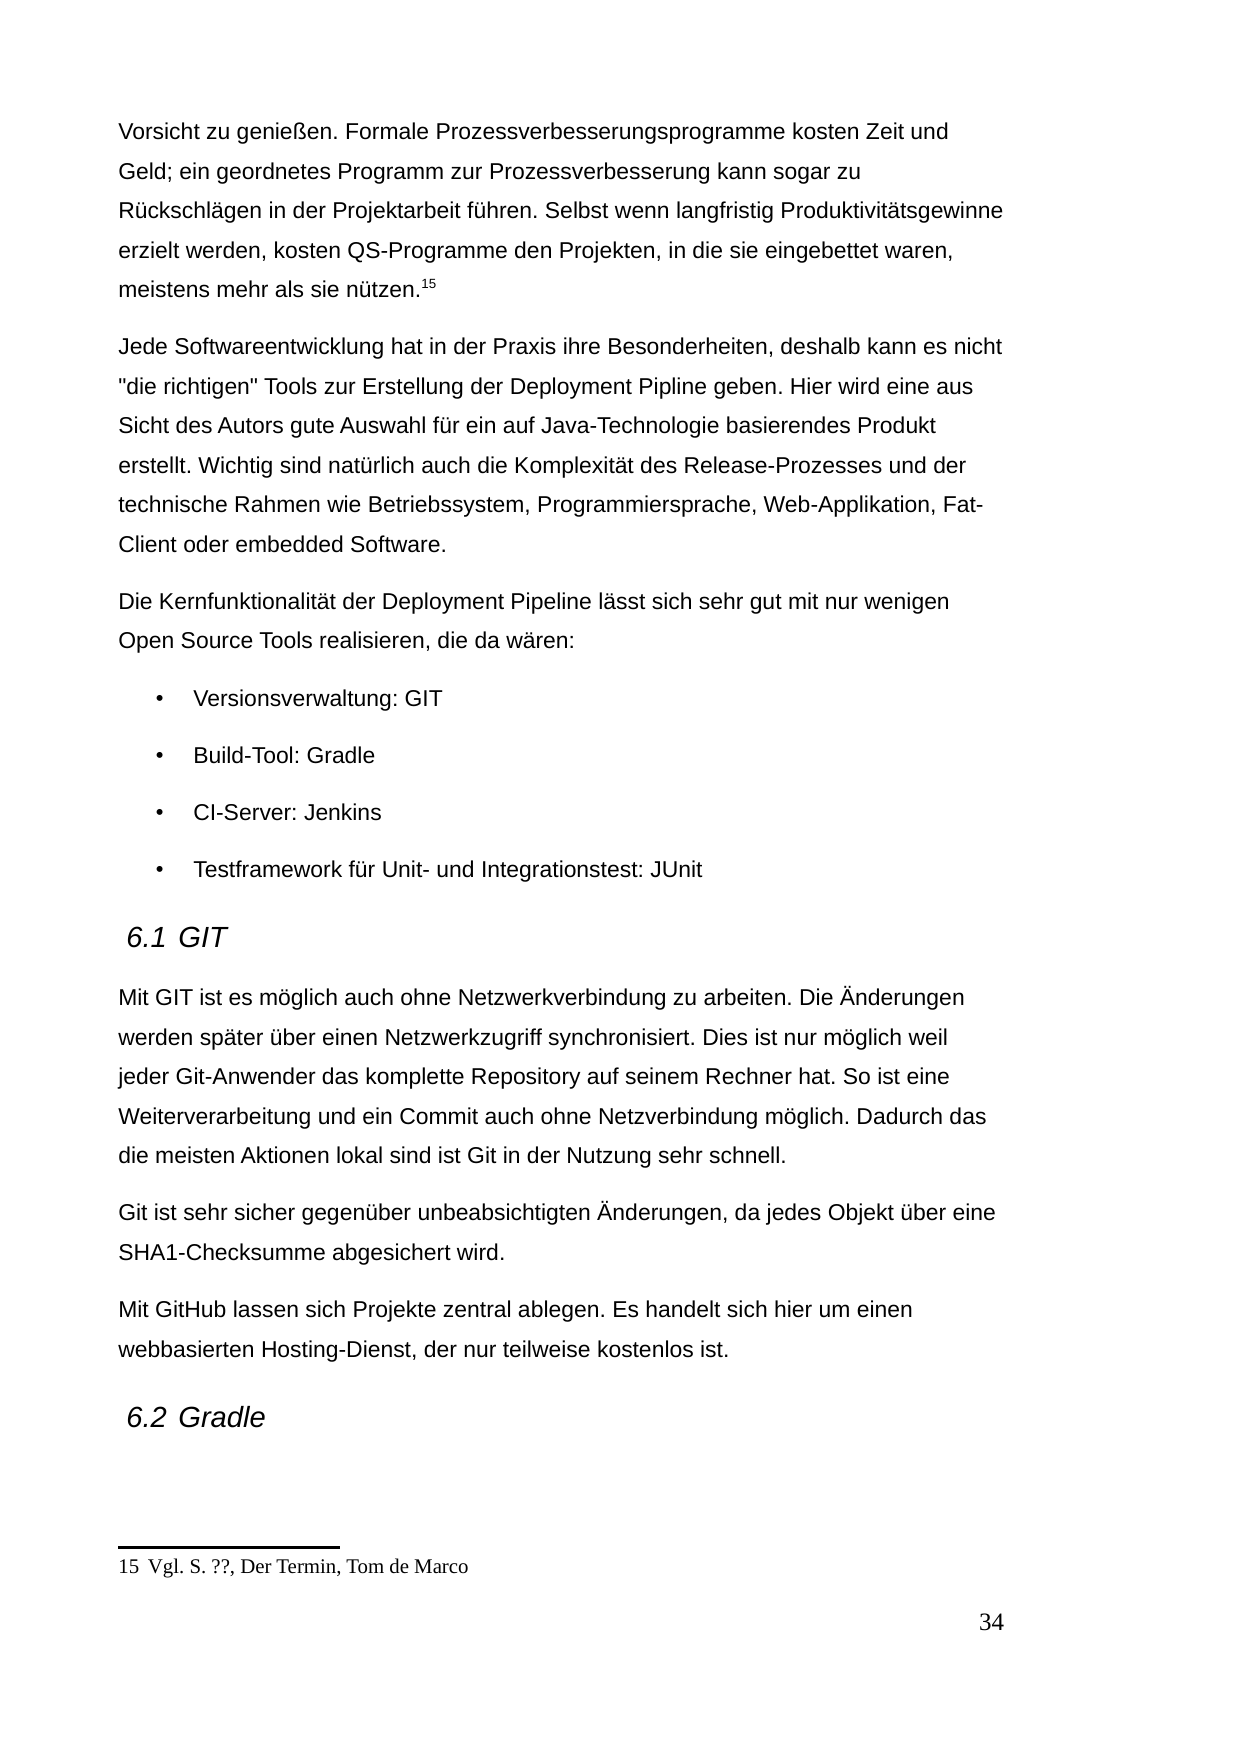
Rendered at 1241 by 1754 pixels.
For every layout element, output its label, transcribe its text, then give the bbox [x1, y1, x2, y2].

text Vorsicht zu genießen. Formale Prozessverbesserungsprogramme kosten Zeit und Geld; ein geordnetes Programm zur Prozessverbesserung kann sogar zu Rückschlägen in der Projektarbeit führen. Selbst wenn langfristig Produktivitätsgewinne erzielt werden, kosten QS-Programme den Projekten, in die sie eingebettet waren, meistens mehr als sie nützen. [118, 118, 1004, 302]
list CI-Server: Jenkins [156, 799, 1004, 825]
subtitle GIT [118, 921, 1004, 954]
subtitle Gradle [118, 1400, 1004, 1433]
text Mit GIT ist es möglich auch ohne Netzwerkverbindung zu arbeiten. Die Änderungen werden später über einen Netzwerkzugriff synchronisiert. Dies ist nur möglich weil jeder Git-Anwender das komplette Repository auf seinem Rechner hat. So ist eine Weiterverarbeitung und ein Commit auch ohne Netzverbindung möglich. Dadurch das die meisten Aktionen lokal sind ist Git in der Nutzung sehr schnell. [118, 984, 1004, 1168]
text Vgl. S. ??, Der Termin, Tom de Marco [118, 1553, 1004, 1578]
list Build-Tool: Gradle [156, 742, 1004, 768]
text Mit GitHub lassen sich Projekte zentral ablegen. Es handelt sich hier um einen webbasierten Hosting-Dienst, der nur teilweise kostenlos ist. [118, 1296, 1004, 1362]
list Versionsverwaltung: GIT [156, 684, 1004, 711]
text Git ist sehr sicher gegenüber unbeabsichtigten Änderungen, da jedes Objekt über eine SHA1-Checksumme abgesichert wird. [118, 1199, 1004, 1265]
text Jede Softwareentwicklung hat in der Praxis ihre Besonderheiten, deshalb kann es nicht "die richtigen" Tools zur Erstellung der Deployment Pipline geben. Hier wird eine aus Sicht des Autors gute Auswahl für ein auf Java-Technologie basierendes Produkt erstellt. Wichtig sind natürlich auch die Komplexität des Release-Prozesses und der technische Rahmen wie Betriebssystem, Programmiersprache, Web-Applikation, Fat-Client oder embedded Software. [118, 333, 1004, 557]
text Die Kernfunktionalität der Deployment Pipeline lässt sich sehr gut mit nur wenigen Open Source Tools realisieren, die da wären: [118, 588, 1004, 654]
list Testframework für Unit- und Integrationstest: JUnit [156, 856, 1004, 882]
